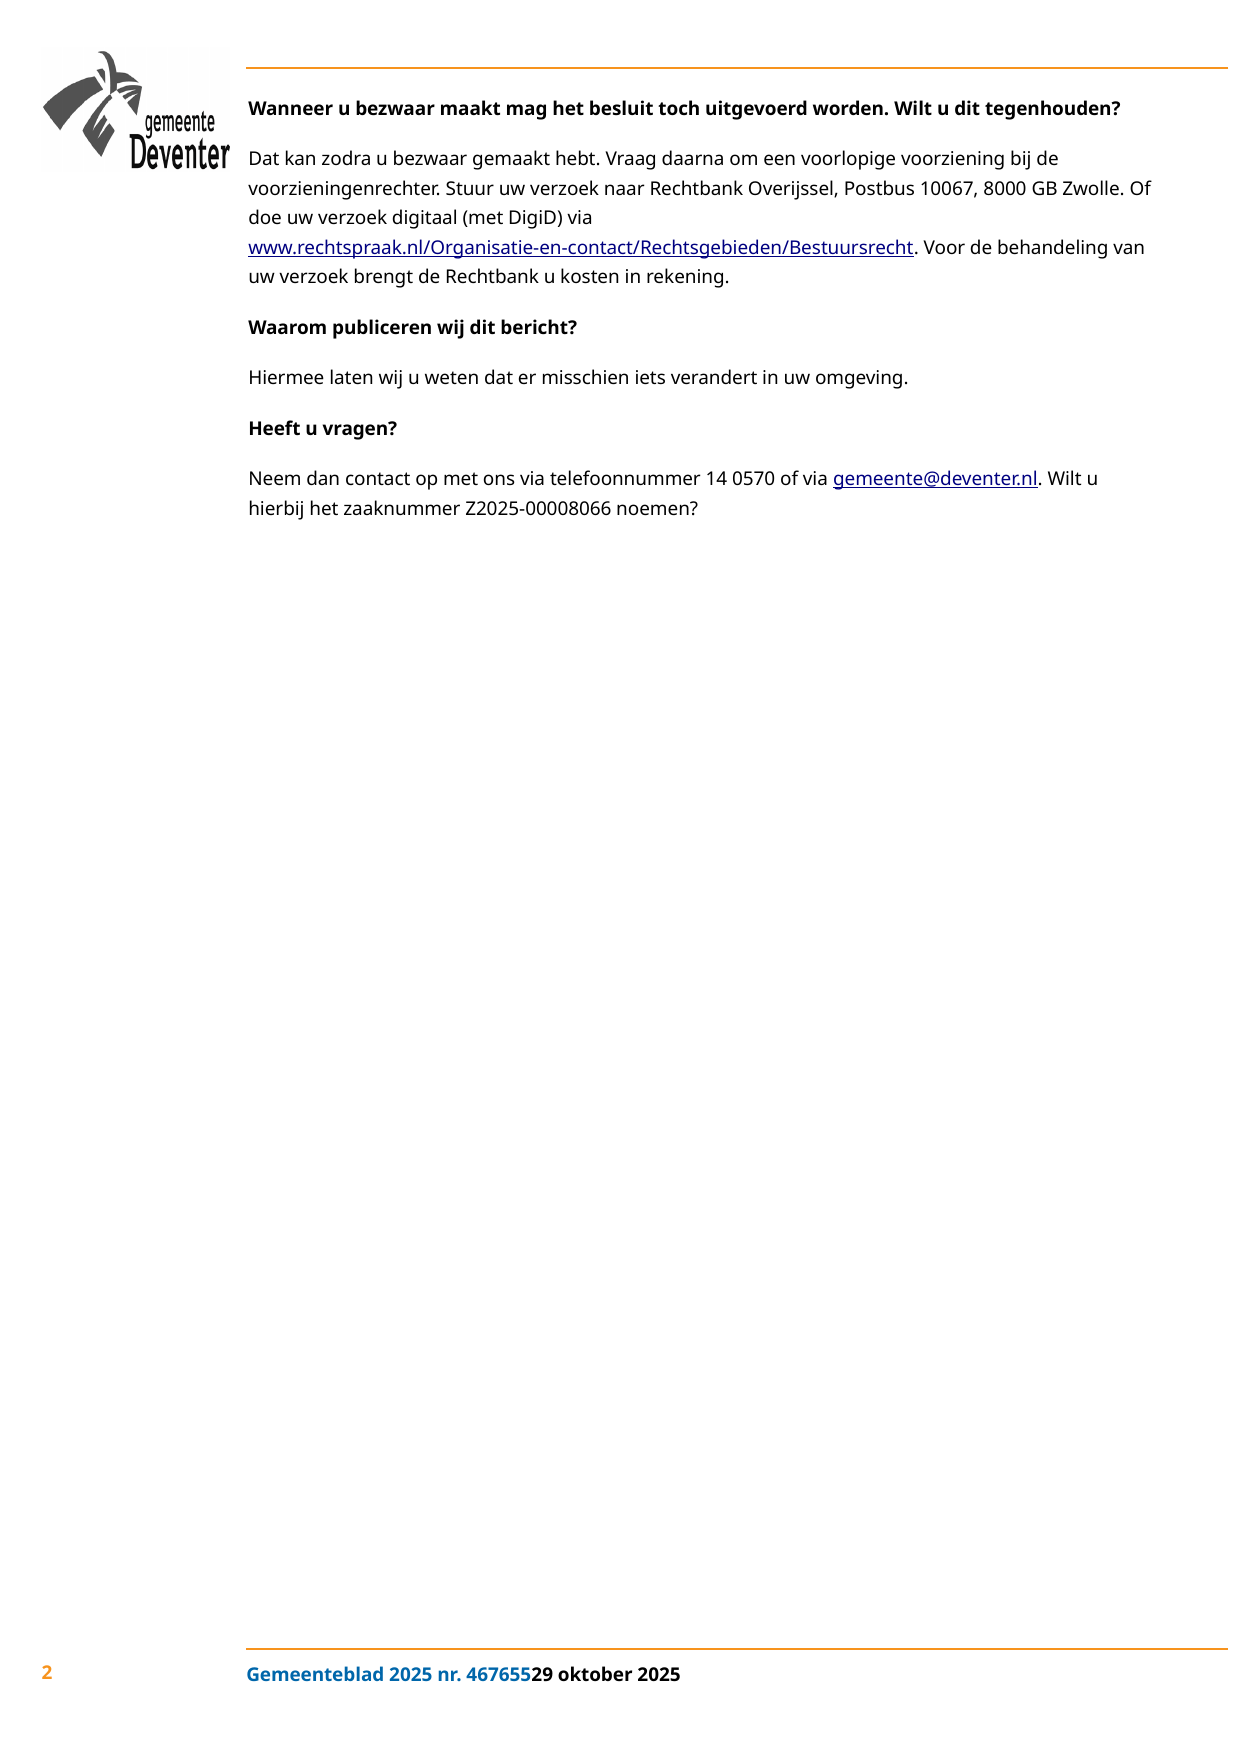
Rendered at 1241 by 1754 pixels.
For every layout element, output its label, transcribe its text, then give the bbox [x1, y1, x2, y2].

text Hiermee laten wij u weten dat er misschien iets verandert in uw omgeving. [248, 364, 1152, 390]
text Waarom publiceren wij dit bericht? [248, 314, 1152, 340]
picture [41, 47, 231, 172]
text Wanneer u bezwaar maakt mag het besluit toch uitgevoerd worden. Wilt u dit tegenhouden? [248, 95, 1152, 121]
text Heeft u vragen? [248, 415, 1152, 441]
text Dat kan zodra u bezwaar gemaakt hebt. Vraag daarna om een voorlopige voorziening bij de voorzieningenrechter. Stuur uw verzoek naar Rechtbank Overijssel, Postbus 10067, 8000 GB Zwolle. Of doe uw verzoek digitaal (met DigiD) via www.rechtspraak.nl/Organisatie-en-contact/Rechtsgebieden/Bestuursrecht. Voor de behandeling van uw verzoek brengt de Rechtbank u kosten in rekening. [248, 145, 1152, 289]
text Neem dan contact op met ons via telefoonnummer 14 0570 of via gemeente@deventer.nl. Wilt u hierbij het zaaknummer Z2025-00008066 noemen? [248, 465, 1152, 521]
